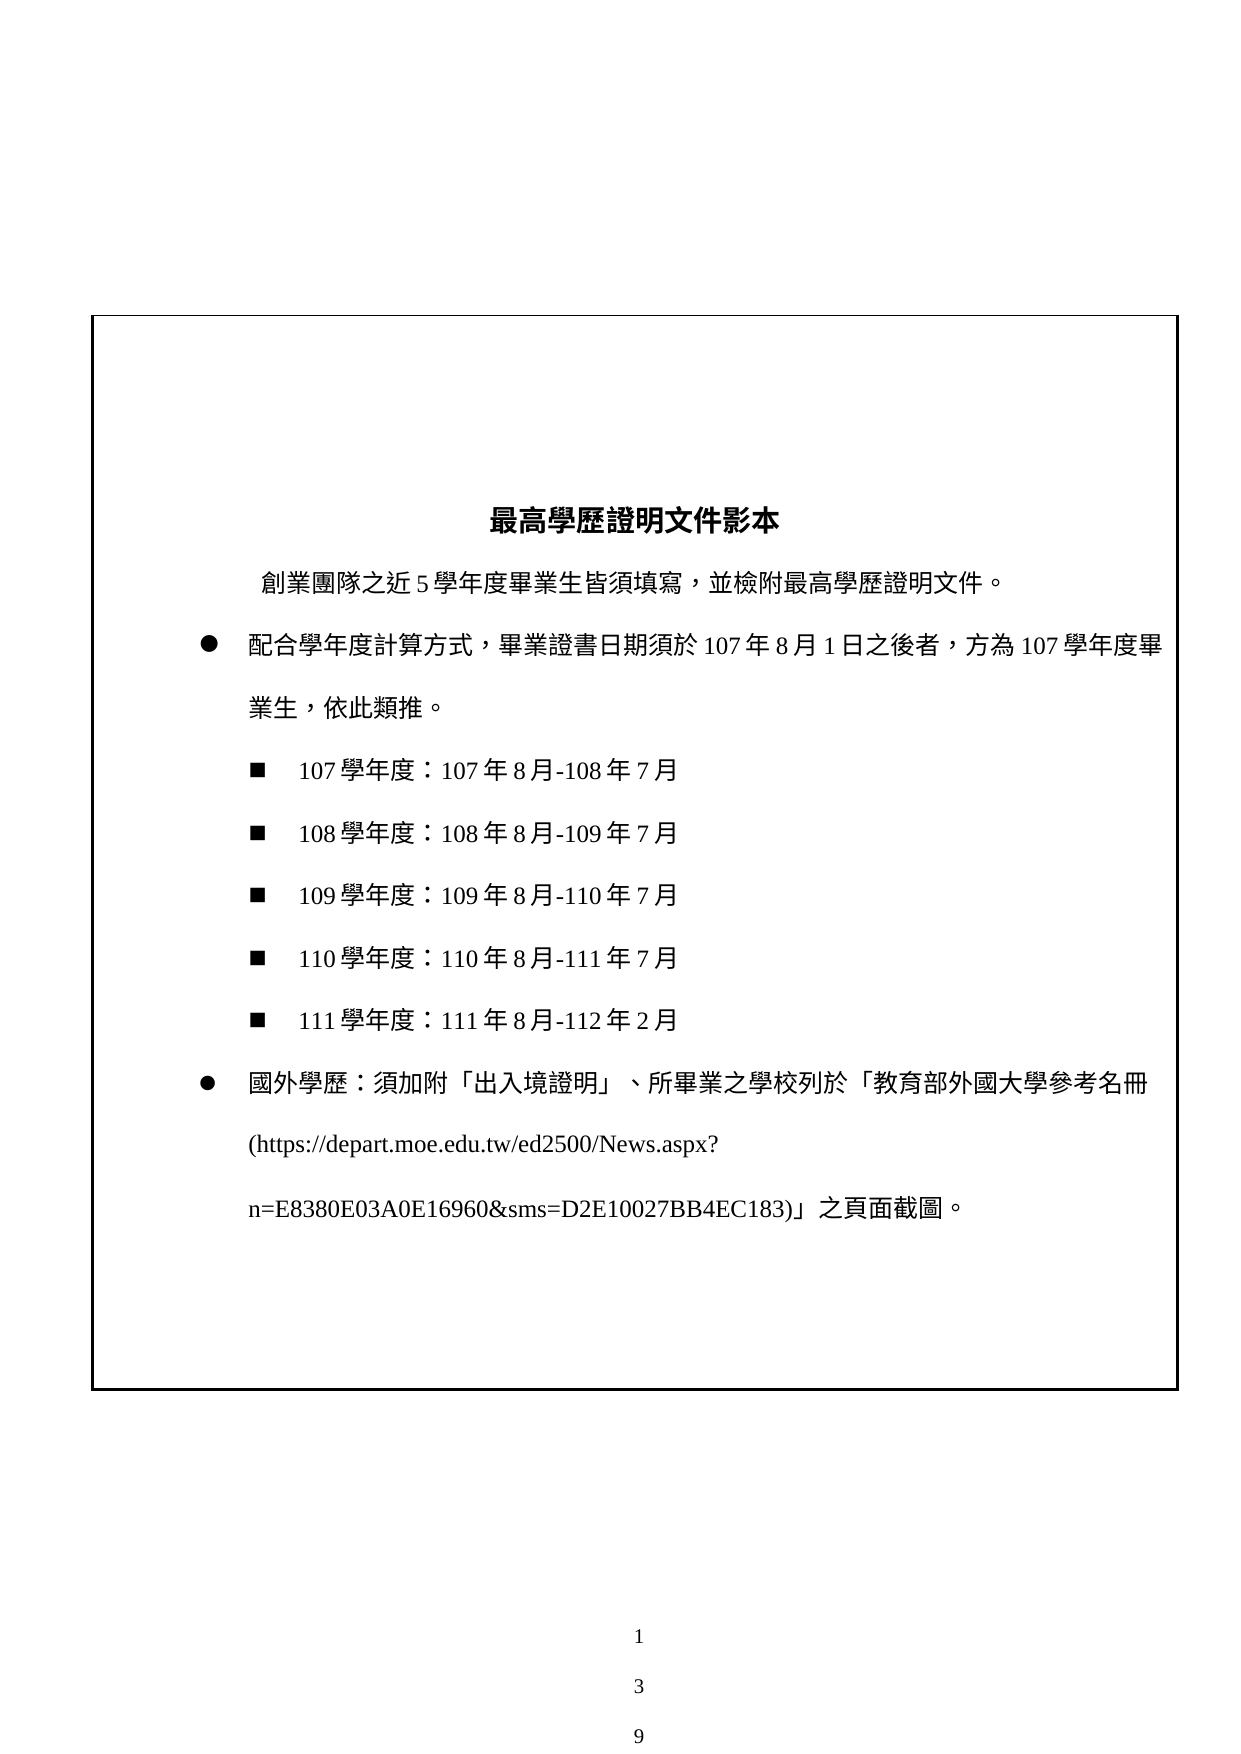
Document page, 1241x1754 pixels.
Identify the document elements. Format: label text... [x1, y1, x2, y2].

table_cell 最高學歷證明文件影本 創業團隊之近5學年度畢業生皆須填寫，並檢附最高學歷證明文件。 配合學年度計算方式，畢業證書日期須於107年8月1日之後者，方為107學年度畢業生，依此類推。 107學年度：107年8月-108年7月 108學年度：108年8月-109年7月 109學年度：109年8月-110年7月 110學年度：110年8月-111年7月 111學年度：111年8月-112年2月 國外學歷：須加附「出入境證明」、所畢業之學校列於「教育部外國大學參考名冊(https://depart.moe.edu.tw/ed2500/News.aspx?n=E8380E03A0E16960&sms=D2E10027BB4EC183)」之頁面截圖。 [94, 316, 1176, 1388]
